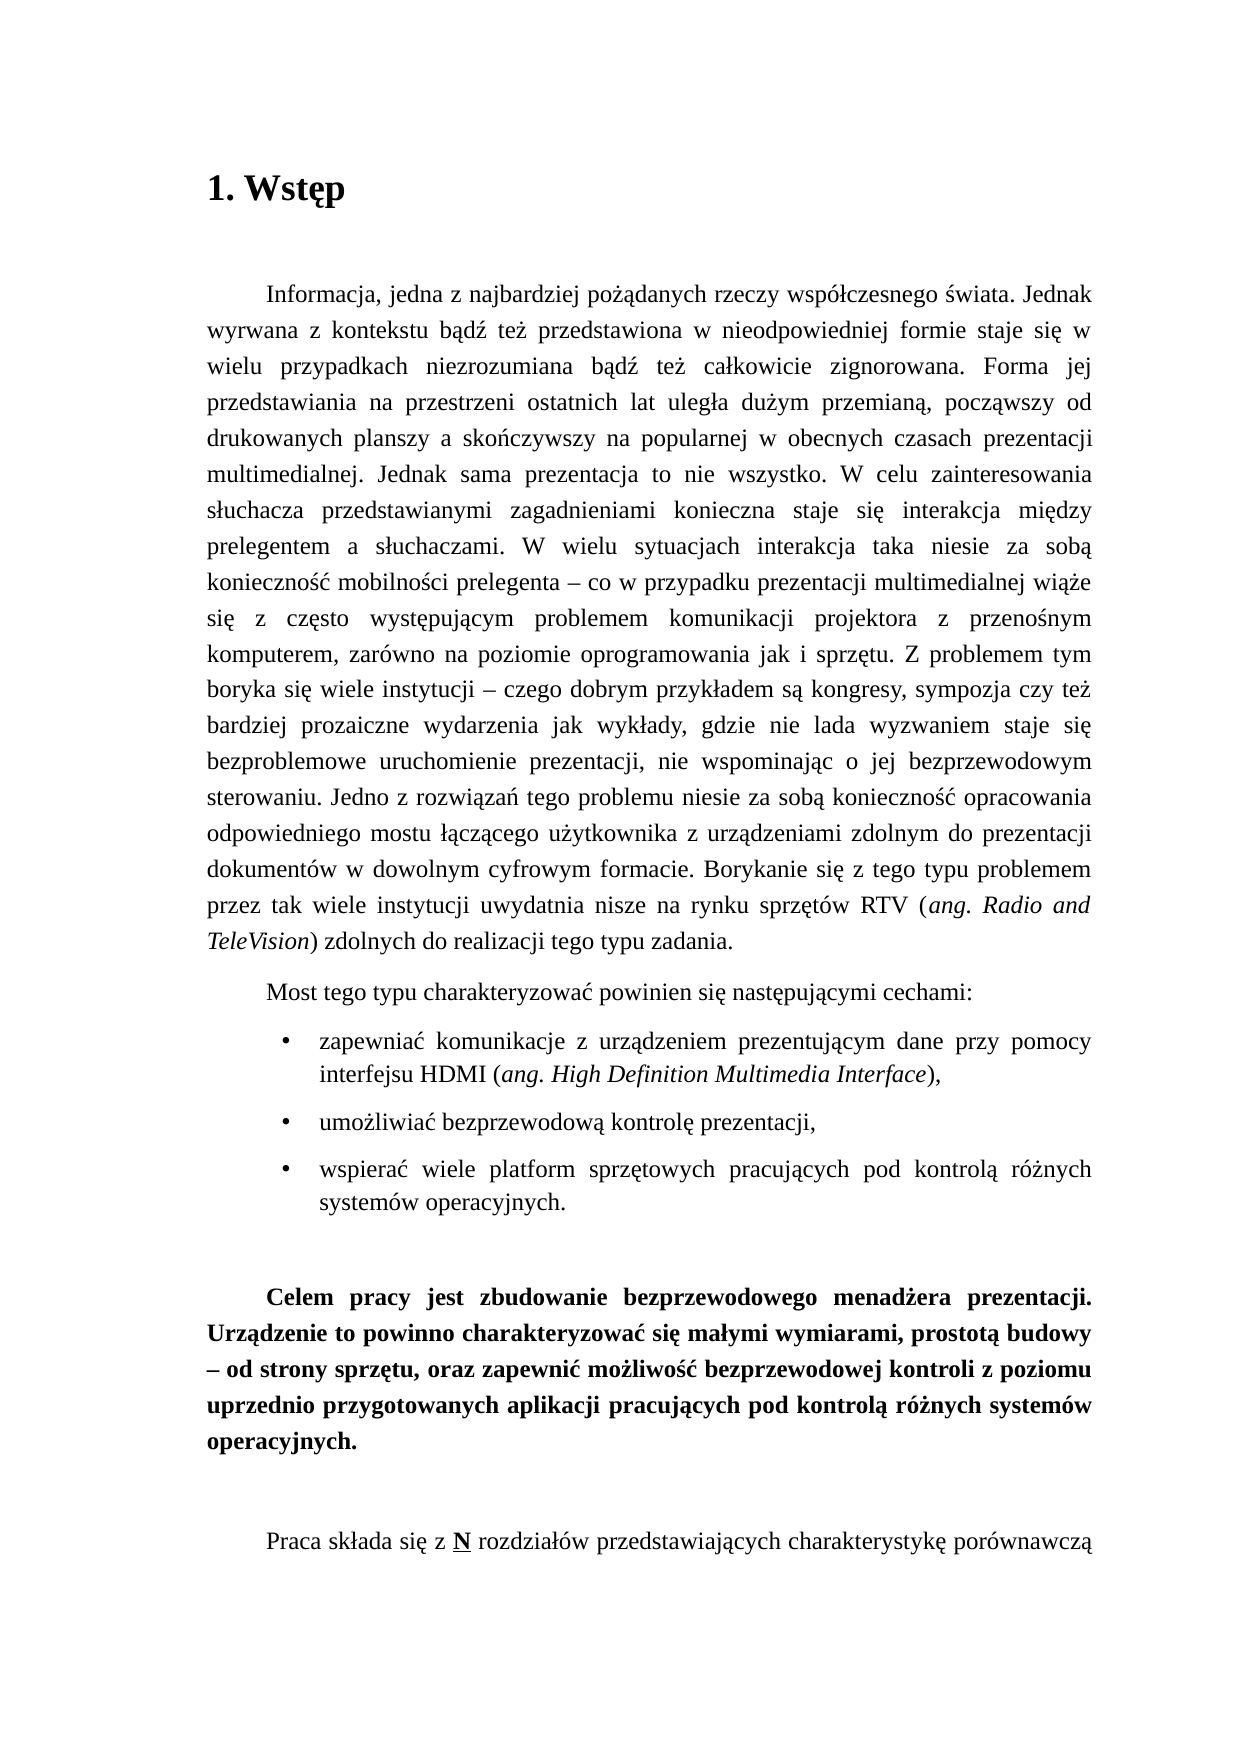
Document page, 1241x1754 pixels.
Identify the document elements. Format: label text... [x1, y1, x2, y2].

text Celem pracy jest zbudowanie bezprzewodowego menadżera prezentacji. Urządzenie to powinno charakteryzować się małymi wymiarami, prostotą budowy – od strony sprzętu, oraz zapewnić możliwość bezprzewodowej kontroli z poziomu uprzednio przygotowanych aplikacji pracujących pod kontrolą różnych systemów operacyjnych. [207, 1282, 1093, 1455]
list umożliwiać bezprzewodową kontrolę prezentacji, [282, 1107, 1093, 1135]
subtitle 1. Wstęp [207, 165, 1093, 208]
text Most tego typu charakteryzować powinien się następującymi cechami: [207, 977, 1093, 1006]
list zapewniać komunikacje z urządzeniem prezentującym dane przy pomocy interfejsu HDMI (ang. High Definition Multimedia Interface), [282, 1026, 1093, 1088]
text Informacja, jedna z najbardziej pożądanych rzeczy współczesnego świata. Jednak wyrwana z kontekstu bądź też przedstawiona w nieodpowiedniej formie staje się w wielu przypadkach niezrozumiana bądź też całkowicie zignorowana. Forma jej przedstawiania na przestrzeni ostatnich lat uległa dużym przemianą, począwszy od drukowanych planszy a skończywszy na popularnej w obecnych czasach prezentacji multimedialnej. Jednak sama prezentacja to nie wszystko. W celu zainteresowania słuchacza przedstawianymi zagadnieniami konieczna staje się interakcja między prelegentem a słuchaczami. W wielu sytuacjach interakcja taka niesie za sobą konieczność mobilności prelegenta – co w przypadku prezentacji multimedialnej wiąże się z często występującym problemem komunikacji projektora z przenośnym komputerem, zarówno na poziomie oprogramowania jak i sprzętu. Z problemem tym boryka się wiele instytucji – czego dobrym przykładem są kongresy, sympozja czy też bardziej prozaiczne wydarzenia jak wykłady, gdzie nie lada wyzwaniem staje się bezproblemowe uruchomienie prezentacji, nie wspominając o jej bezprzewodowym sterowaniu. Jedno z rozwiązań tego problemu niesie za sobą konieczność opracowania odpowiedniego mostu łączącego użytkownika z urządzeniami zdolnym do prezentacji dokumentów w dowolnym cyfrowym formacie. Borykanie się z tego typu problemem przez tak wiele instytucji uwydatnia nisze na rynku sprzętów RTV (ang. Radio and TeleVision) zdolnych do realizacji tego typu zadania. [207, 279, 1093, 955]
text Praca składa się z N rozdziałów przedstawiających charakterystykę porównawczą [207, 1526, 1093, 1555]
list wspierać wiele platform sprzętowych pracujących pod kontrolą różnych systemów operacyjnych. [282, 1154, 1093, 1216]
